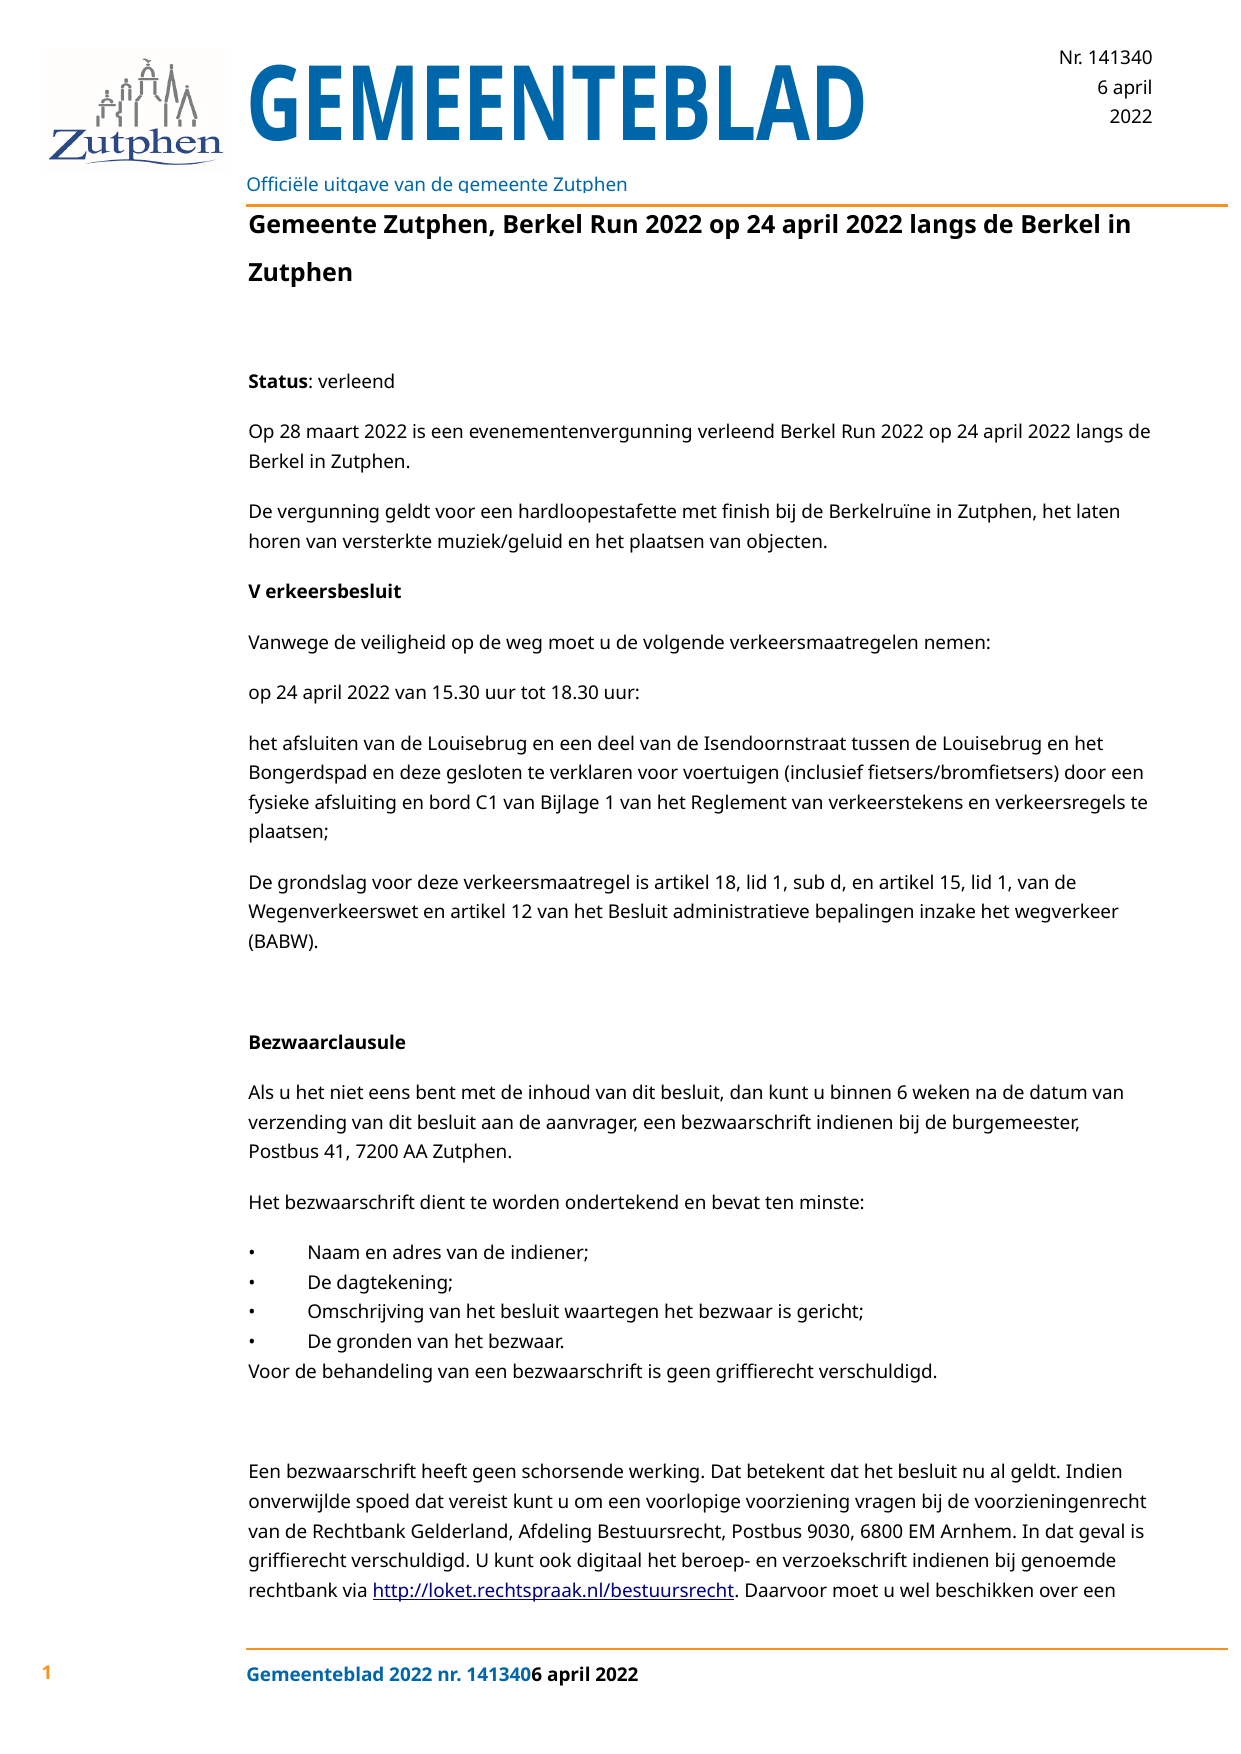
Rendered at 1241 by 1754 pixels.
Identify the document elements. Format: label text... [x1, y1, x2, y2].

list Omschrijving van het besluit waartegen het bezwaar is gericht; [248, 1299, 1152, 1324]
text V erkeersbesluit [248, 579, 1152, 604]
list Naam en adres van de indiener; [248, 1239, 1152, 1265]
text Als u het niet eens bent met de inhoud van dit besluit, dan kunt u binnen 6 weken na de datum van verzending van dit besluit aan de aanvrager, een bezwaarschrift indienen bij de burgemeester, Postbus 41, 7200 AA Zutphen. [248, 1079, 1152, 1164]
text Vanwege de veiligheid op de weg moet u de volgende verkeersmaatregelen nemen: [248, 629, 1152, 655]
text op 24 april 2022 van 15.30 uur tot 18.30 uur: [248, 679, 1152, 705]
text De vergunning geldt voor een hardloopestafette met finish bij de Berkelruïne in Zutphen, het laten horen van versterkte muziek/geluid en het plaatsen van objecten. [248, 499, 1152, 554]
text Gemeente Zutphen, Berkel Run 2022 op 24 april 2022 langs de Berkel in Zutphen [248, 207, 1152, 288]
text Status: verleend [248, 368, 1152, 394]
text Een bezwaarschrift heeft geen schorsende werking. Dat betekent dat het besluit nu al geldt. Indien onverwijlde spoed dat vereist kunt u om een voorlopige voorziening vragen bij de voorzieningenrecht van de Rechtbank Gelderland, Afdeling Bestuursrecht, Postbus 9030, 6800 EM Arnhem. In dat geval is griffierecht verschuldigd. U kunt ook digitaal het beroep- en verzoekschrift indienen bij genoemde rechtbank via http://loket.rechtspraak.nl/bestuursrecht. Daarvoor moet u wel beschikken over een [248, 1459, 1152, 1603]
text Voor de behandeling van een bezwaarschrift is geen griffierecht verschuldigd. [248, 1358, 1152, 1384]
text De grondslag voor deze verkeersmaatregel is artikel 18, lid 1, sub d, en artikel 15, lid 1, van de Wegenverkeerswet en artikel 12 van het Besluit administratieve bepalingen inzake het wegverkeer (BABW). [248, 869, 1152, 954]
text Bezwaarclausule [248, 1029, 1152, 1055]
list De gronden van het bezwaar. [248, 1328, 1152, 1354]
text het afsluiten van de Louisebrug en een deel van de Isendoornstraat tussen de Louisebrug en het Bongerdspad en deze gesloten te verklaren voor voertuigen (inclusief fietsers/bromfietsers) door een fysieke afsluiting en bord C1 van Bijlage 1 van het Reglement van verkeerstekens en verkeersregels te plaatsen; [248, 730, 1152, 844]
text Op 28 maart 2022 is een evenementenvergunning verleend Berkel Run 2022 op 24 april 2022 langs de Berkel in Zutphen. [248, 419, 1152, 474]
picture [41, 47, 231, 172]
text Het bezwaarschrift dient te worden ondertekend en bevat ten minste: [248, 1189, 1152, 1215]
list De dagtekening; [248, 1269, 1152, 1295]
